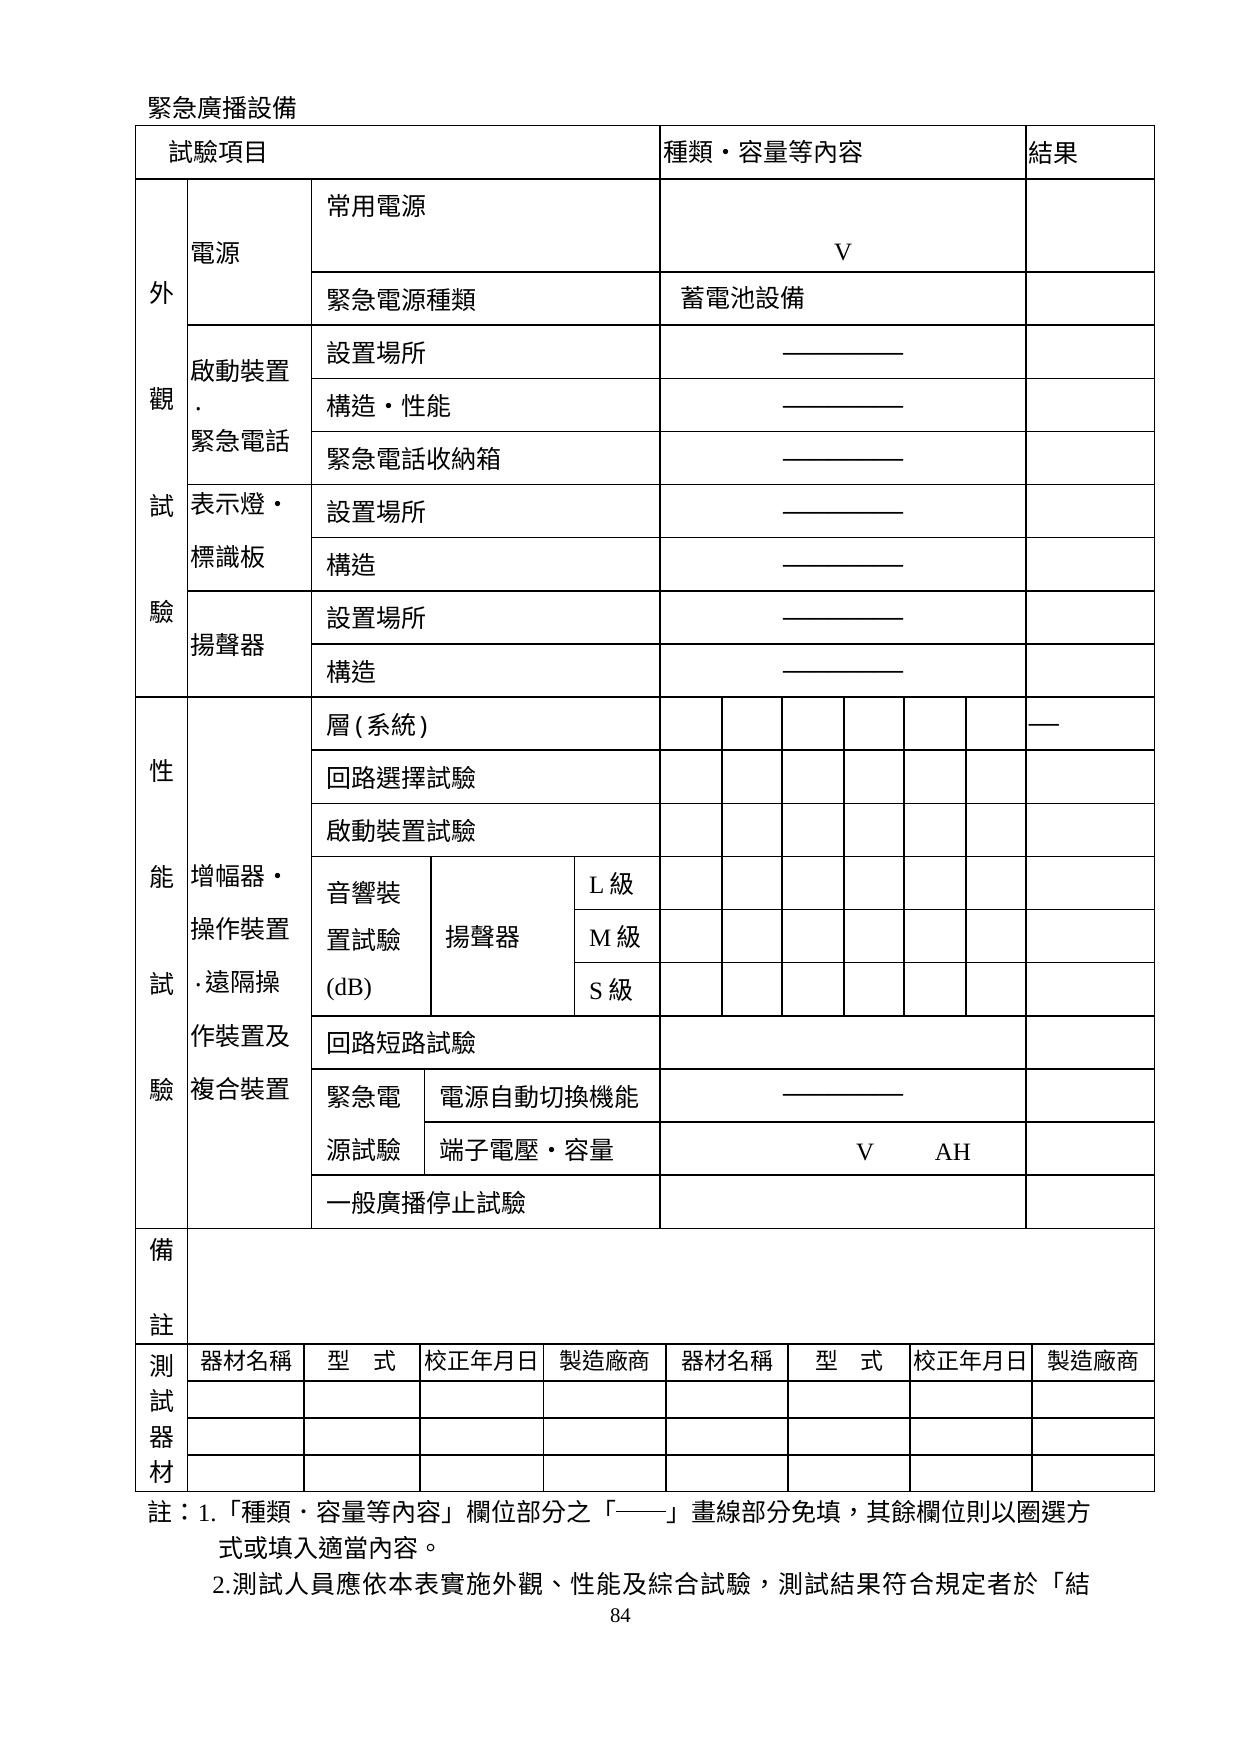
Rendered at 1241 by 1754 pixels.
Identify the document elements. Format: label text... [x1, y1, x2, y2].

table_cell [1027, 645, 1154, 696]
table_cell [421, 1456, 543, 1491]
table_cell [136, 643, 187, 696]
table_cell [136, 1121, 187, 1174]
table_cell [136, 537, 187, 590]
table_cell [432, 857, 574, 909]
table_cell [661, 1176, 1025, 1227]
table_cell [911, 1419, 1031, 1454]
table_cell 製造廠商 [544, 1345, 665, 1380]
table_cell 測試 器 材 [136, 1345, 187, 1491]
table_cell 回路短路試驗 [312, 1017, 659, 1068]
table_cell [1033, 1456, 1154, 1491]
table_cell 緊急電話收納箱 [312, 432, 659, 484]
table_cell [783, 804, 843, 856]
table_cell 試 [136, 962, 187, 1015]
table_cell [188, 1382, 303, 1417]
table_cell [789, 1382, 909, 1417]
table_cell [136, 431, 187, 484]
table_cell [911, 1382, 1031, 1417]
table_cell [544, 1456, 665, 1491]
table_cell [845, 963, 903, 1015]
table_cell [661, 857, 721, 909]
table_cell [305, 1456, 419, 1491]
table_cell [1027, 592, 1154, 643]
table_cell 標識板 [188, 537, 311, 590]
table_cell [188, 698, 311, 749]
table_cell 型 式 [305, 1345, 419, 1380]
table_cell 源試驗 [312, 1121, 424, 1174]
table_cell 蓄電池設備 [661, 273, 1025, 324]
table_cell [905, 698, 965, 749]
table_cell [1027, 910, 1154, 962]
table_cell 回路選擇試驗 [312, 751, 659, 802]
table_cell [845, 857, 903, 909]
table_cell 啟動裝置試驗 [312, 804, 659, 856]
table_cell ──────── [661, 379, 1025, 431]
table_cell 一般廣播停止試驗 [312, 1176, 659, 1227]
table_cell [136, 180, 187, 271]
table_cell 操作裝置 [188, 909, 311, 962]
table_cell [188, 1121, 311, 1174]
table_cell ──────── [661, 645, 1025, 696]
table_cell [136, 698, 187, 749]
table_cell 常用電源 [312, 180, 659, 271]
table_cell 驗 [136, 590, 187, 643]
table_cell 作裝置及 [188, 1015, 311, 1068]
table_cell [1027, 326, 1154, 377]
table_cell [421, 1382, 543, 1417]
table_cell [783, 698, 843, 749]
table_cell [661, 804, 721, 856]
table_cell [1027, 432, 1154, 484]
table_cell [661, 1017, 1025, 1068]
table_cell [967, 910, 1025, 962]
table_cell 增幅器‧ [188, 856, 311, 909]
table_cell [188, 1229, 1154, 1343]
table_cell [1027, 538, 1154, 590]
table_cell [845, 751, 903, 802]
table_cell [1027, 1123, 1154, 1174]
table_cell [967, 698, 1025, 749]
table_cell 構造‧性能 [312, 379, 659, 431]
table_cell 校正年月日 [911, 1345, 1031, 1380]
table_cell 揚聲器 [432, 909, 574, 962]
table_cell [967, 857, 1025, 909]
table_cell [905, 804, 965, 856]
table_cell [905, 963, 965, 1015]
table_cell [723, 910, 781, 962]
table_cell [1027, 1176, 1154, 1227]
table_cell [667, 1382, 787, 1417]
table_cell ── [1027, 698, 1154, 749]
table_cell 緊急電源種類 [312, 273, 659, 324]
table_cell ──────── [661, 432, 1025, 484]
table_cell [188, 1419, 303, 1454]
table_cell [661, 751, 721, 802]
table_header 試驗項目 [136, 126, 659, 178]
table_cell 啟動裝置 ‧ 緊急電話 [188, 326, 311, 484]
table_cell 層(系統) [312, 698, 659, 749]
table_cell 表示燈‧ [188, 485, 311, 537]
table_cell 外 [136, 271, 187, 324]
table_cell 備 註 [136, 1229, 187, 1343]
table_cell [661, 698, 721, 749]
table_cell 觀 [136, 378, 187, 431]
table_cell [136, 1174, 187, 1227]
table_cell 電源 [188, 180, 311, 324]
table_cell V AH [661, 1123, 1025, 1174]
table_cell [1027, 273, 1154, 324]
table_cell [188, 1456, 303, 1491]
table_cell [845, 804, 903, 856]
table_cell [905, 857, 965, 909]
table_cell [136, 1015, 187, 1068]
table_cell [1027, 1070, 1154, 1121]
table_header 種類‧容量等內容 [661, 126, 1025, 178]
table_cell 揚聲器 [188, 592, 311, 696]
table_cell 複合裝置 [188, 1068, 311, 1121]
table_cell [845, 698, 903, 749]
table_cell [1033, 1382, 1154, 1417]
text 2.測試人員應依本表實施外觀、性能及綜合試驗，測試結果符合規定者於「結 [148, 1564, 1092, 1601]
table_cell 設置場所 [312, 485, 659, 537]
text 緊急廣播設備 [148, 89, 1092, 125]
table_cell [421, 1419, 543, 1454]
table_cell V [661, 180, 1025, 271]
table_cell [1027, 180, 1154, 271]
table_cell 器材名稱 [188, 1345, 303, 1380]
table_cell [967, 804, 1025, 856]
table_cell [783, 857, 843, 909]
table_cell [1027, 1017, 1154, 1068]
text 註：1.「種類．容量等內容」欄位部分之「──」畫線部分免填，其餘欄位則以圈選方式或填入適當內容。 [148, 1492, 1092, 1564]
table_cell [723, 804, 781, 856]
table_cell 音響裝 置試驗 (dB) [312, 857, 430, 1015]
table_cell 驗 [136, 1068, 187, 1121]
table_cell [661, 963, 721, 1015]
table_cell [667, 1419, 787, 1454]
table_cell [789, 1419, 909, 1454]
table_cell [188, 803, 311, 856]
table_cell [723, 857, 781, 909]
table_cell [905, 910, 965, 962]
table_cell [667, 1456, 787, 1491]
table_cell [905, 751, 965, 802]
table_cell [188, 749, 311, 802]
table_cell [305, 1382, 419, 1417]
table_cell 設置場所 [312, 592, 659, 643]
table_cell [1027, 485, 1154, 537]
table_cell ──────── [661, 592, 1025, 643]
table_cell [305, 1419, 419, 1454]
table_cell 能 [136, 856, 187, 909]
table_cell [1027, 857, 1154, 909]
table_cell [544, 1382, 665, 1417]
table_cell [723, 751, 781, 802]
table_cell [911, 1456, 1031, 1491]
table_cell [967, 751, 1025, 802]
table_cell S級 [575, 963, 659, 1015]
table_cell ──────── [661, 538, 1025, 590]
table_cell [188, 1174, 311, 1227]
table_cell [661, 910, 721, 962]
table_cell [783, 910, 843, 962]
table_cell M級 [575, 910, 659, 962]
table_cell [723, 963, 781, 1015]
table_cell [432, 962, 574, 1015]
table_cell 器材名稱 [667, 1345, 787, 1380]
table_header 結果 [1027, 126, 1154, 178]
table_cell ‧遠隔操 [188, 962, 311, 1015]
table_cell [1027, 751, 1154, 802]
table_cell L級 [575, 857, 659, 909]
table_cell ──────── [661, 1070, 1025, 1121]
table_cell [967, 963, 1025, 1015]
table_cell [136, 803, 187, 856]
table_cell 製造廠商 [1033, 1345, 1154, 1380]
table_cell [845, 910, 903, 962]
table_cell [1027, 379, 1154, 431]
table_cell 校正年月日 [421, 1345, 543, 1380]
table_cell 電源自動切換機能 [425, 1070, 659, 1121]
table_cell [136, 909, 187, 962]
table_cell [789, 1456, 909, 1491]
table_cell [783, 751, 843, 802]
table_cell [136, 324, 187, 377]
table_cell 緊急電 [312, 1070, 424, 1121]
table_cell [723, 698, 781, 749]
table_cell 性 [136, 749, 187, 802]
table_cell [1027, 963, 1154, 1015]
table_cell ──────── [661, 485, 1025, 537]
table_cell [1027, 804, 1154, 856]
table_cell [544, 1419, 665, 1454]
table_cell [783, 963, 843, 1015]
table_cell 構造 [312, 645, 659, 696]
table_cell 設置場所 [312, 326, 659, 377]
table_cell 型 式 [789, 1345, 909, 1380]
table_cell 試 [136, 484, 187, 537]
table_cell ──────── [661, 326, 1025, 377]
table_cell [1033, 1419, 1154, 1454]
table_cell 構造 [312, 538, 659, 590]
table_cell 端子電壓‧容量 [425, 1123, 659, 1174]
